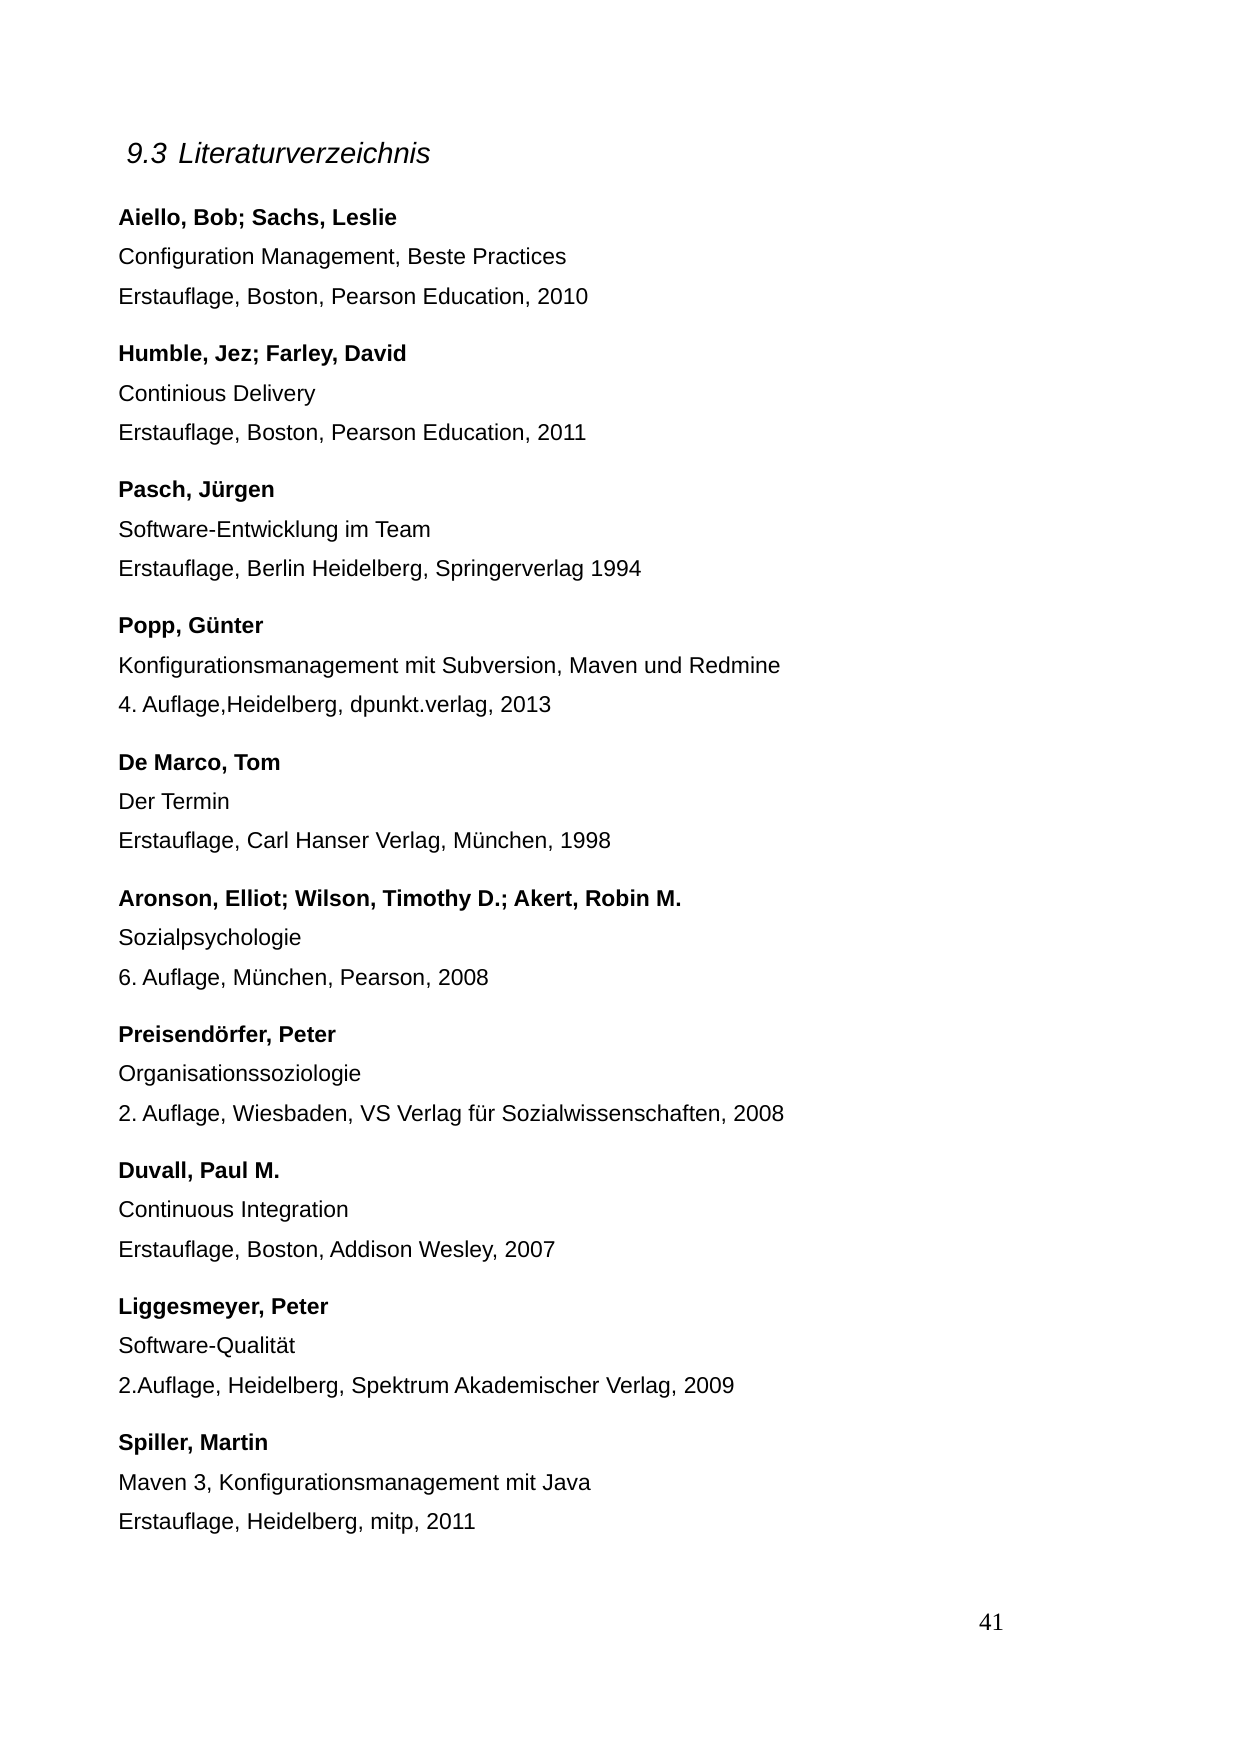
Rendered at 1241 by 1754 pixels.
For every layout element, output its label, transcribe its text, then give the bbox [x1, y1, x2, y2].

text De Marco, Tom Der Termin Erstauflage, Carl Hanser Verlag, München, 1998 [118, 748, 1004, 854]
text Popp, Günter Konfigurationsmanagement mit Subversion, Maven und Redmine 4. Auflage,Heidelberg, dpunkt.verlag, 2013 [118, 612, 1004, 718]
subtitle Literaturverzeichnis [118, 136, 1004, 169]
text Aiello, Bob; Sachs, Leslie Configuration Management, Beste Practices Erstauflage, Boston, Pearson Education, 2010 [118, 204, 1004, 309]
text Pasch, Jürgen Software-Entwicklung im Team Erstauflage, Berlin Heidelberg, Springerverlag 1994 [118, 476, 1004, 581]
text Humble, Jez; Farley, David Continious Delivery Erstauflage, Boston, Pearson Education, 2011 [118, 340, 1004, 445]
text Spiller, Martin Maven 3, Konfigurationsmanagement mit Java Erstauflage, Heidelberg, mitp, 2011 [118, 1429, 1004, 1534]
text Preisendörfer, Peter Organisationssoziologie 2. Auflage, Wiesbaden, VS Verlag für Sozialwissenschaften, 2008 [118, 1021, 1004, 1126]
text Duvall, Paul M. Continuous Integration Erstauflage, Boston, Addison Wesley, 2007 [118, 1157, 1004, 1262]
text Aronson, Elliot; Wilson, Timothy D.; Akert, Robin M. Sozialpsychologie 6. Auflage, München, Pearson, 2008 [118, 884, 1004, 990]
text Liggesmeyer, Peter Software-Qualität 2.Auflage, Heidelberg, Spektrum Akademischer Verlag, 2009 [118, 1293, 1004, 1398]
